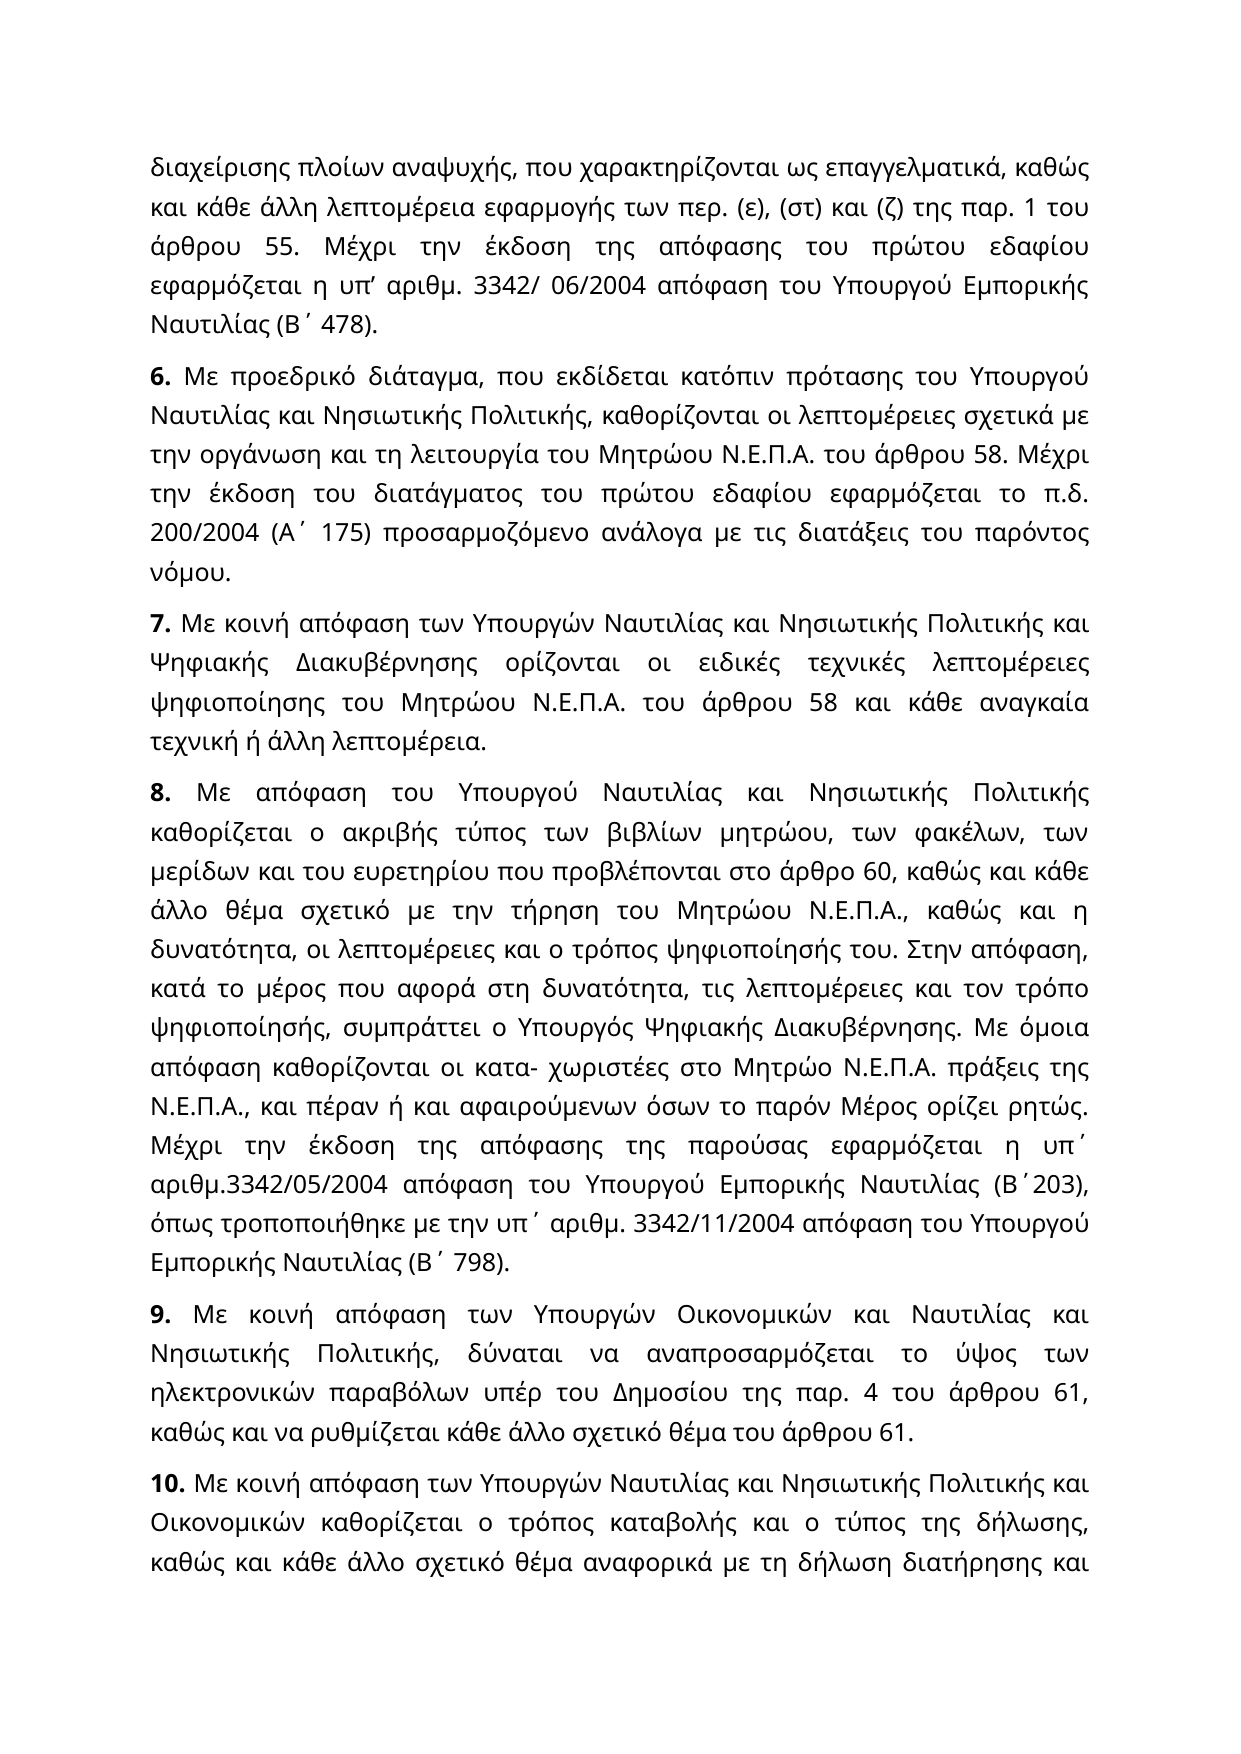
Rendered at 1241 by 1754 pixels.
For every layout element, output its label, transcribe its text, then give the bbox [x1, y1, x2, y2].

text 7. Με κοινή απόφαση των Υπουργών Ναυτιλίας και Νησιωτικής Πολιτικής και Ψηφιακής Διακυβέρνησης ορίζονται οι ειδικές τεχνικές λεπτομέρειες ψηφιοποίησης του Μητρώου Ν.Ε.Π.Α. του άρθρου 58 και κάθε αναγκαία τεχνική ή άλλη λεπτομέρεια. [150, 606, 1090, 757]
text διαχείρισης πλοίων αναψυχής, που χαρακτηρίζονται ως επαγγελματικά, καθώς και κάθε άλλη λεπτομέρεια εφαρμογής των περ. (ε), (στ) και (ζ) της παρ. 1 του άρθρου 55. Μέχρι την έκδοση της απόφασης του πρώτου εδαφίου εφαρμόζεται η υπ’ αριθμ. 3342/ 06/2004 απόφαση του Υπουργού Εμπορικής Ναυτιλίας (Β΄ 478). [150, 150, 1090, 341]
text 10. Με κοινή απόφαση των Υπουργών Ναυτιλίας και Νησιωτικής Πολιτικής και Οικονομικών καθορίζεται ο τρόπος καταβολής και ο τύπος της δήλωσης, καθώς και κάθε άλλο σχετικό θέμα αναφορικά με τη δήλωση διατήρησης και [150, 1466, 1090, 1578]
text 8. Με απόφαση του Υπουργού Ναυτιλίας και Νησιωτικής Πολιτικής καθορίζεται ο ακριβής τύπος των βιβλίων μητρώου, των φακέλων, των μερίδων και του ευρετηρίου που προβλέπονται στο άρθρο 60, καθώς και κάθε άλλο θέμα σχετικό με την τήρηση του Μητρώου Ν.Ε.Π.Α., καθώς και η δυνατότητα, οι λεπτομέρειες και ο τρόπος ψηφιοποίησής του. Στην απόφαση, κατά το μέρος που αφορά στη δυνατότητα, τις λεπτομέρειες και τον τρόπο ψηφιοποίησής, συμπράττει ο Υπουργός Ψηφιακής Διακυβέρνησης. Με όμοια απόφαση καθορίζονται οι κατα- χωριστέες στο Μητρώο Ν.Ε.Π.Α. πράξεις της Ν.Ε.Π.Α., και πέραν ή και αφαιρούμενων όσων το παρόν Μέρος ορίζει ρητώς. Μέχρι την έκδοση της απόφασης της παρούσας εφαρμόζεται η υπ΄ αριθμ.3342/05/2004 απόφαση του Υπουργού Εμπορικής Ναυτιλίας (Β΄203), όπως τροποποιήθηκε με την υπ΄ αριθμ. 3342/11/2004 απόφαση του Υπουργού Εμπορικής Ναυτιλίας (Β΄ 798). [150, 775, 1090, 1279]
text 6. Με προεδρικό διάταγμα, που εκδίδεται κατόπιν πρότασης του Υπουργού Ναυτιλίας και Νησιωτικής Πολιτικής, καθορίζονται οι λεπτομέρειες σχετικά με την οργάνωση και τη λειτουργία του Μητρώου Ν.Ε.Π.Α. του άρθρου 58. Μέχρι την έκδοση του διατάγματος του πρώτου εδαφίου εφαρμόζεται το π.δ. 200/2004 (Α΄ 175) προσαρμοζόμενο ανάλογα με τις διατάξεις του παρόντος νόμου. [150, 358, 1090, 588]
text 9. Με κοινή απόφαση των Υπουργών Οικονομικών και Ναυτιλίας και Νησιωτικής Πολιτικής, δύναται να αναπροσαρμόζεται το ύψος των ηλεκτρονικών παραβόλων υπέρ του Δημοσίου της παρ. 4 του άρθρου 61, καθώς και να ρυθμίζεται κάθε άλλο σχετικό θέμα του άρθρου 61. [150, 1297, 1090, 1448]
